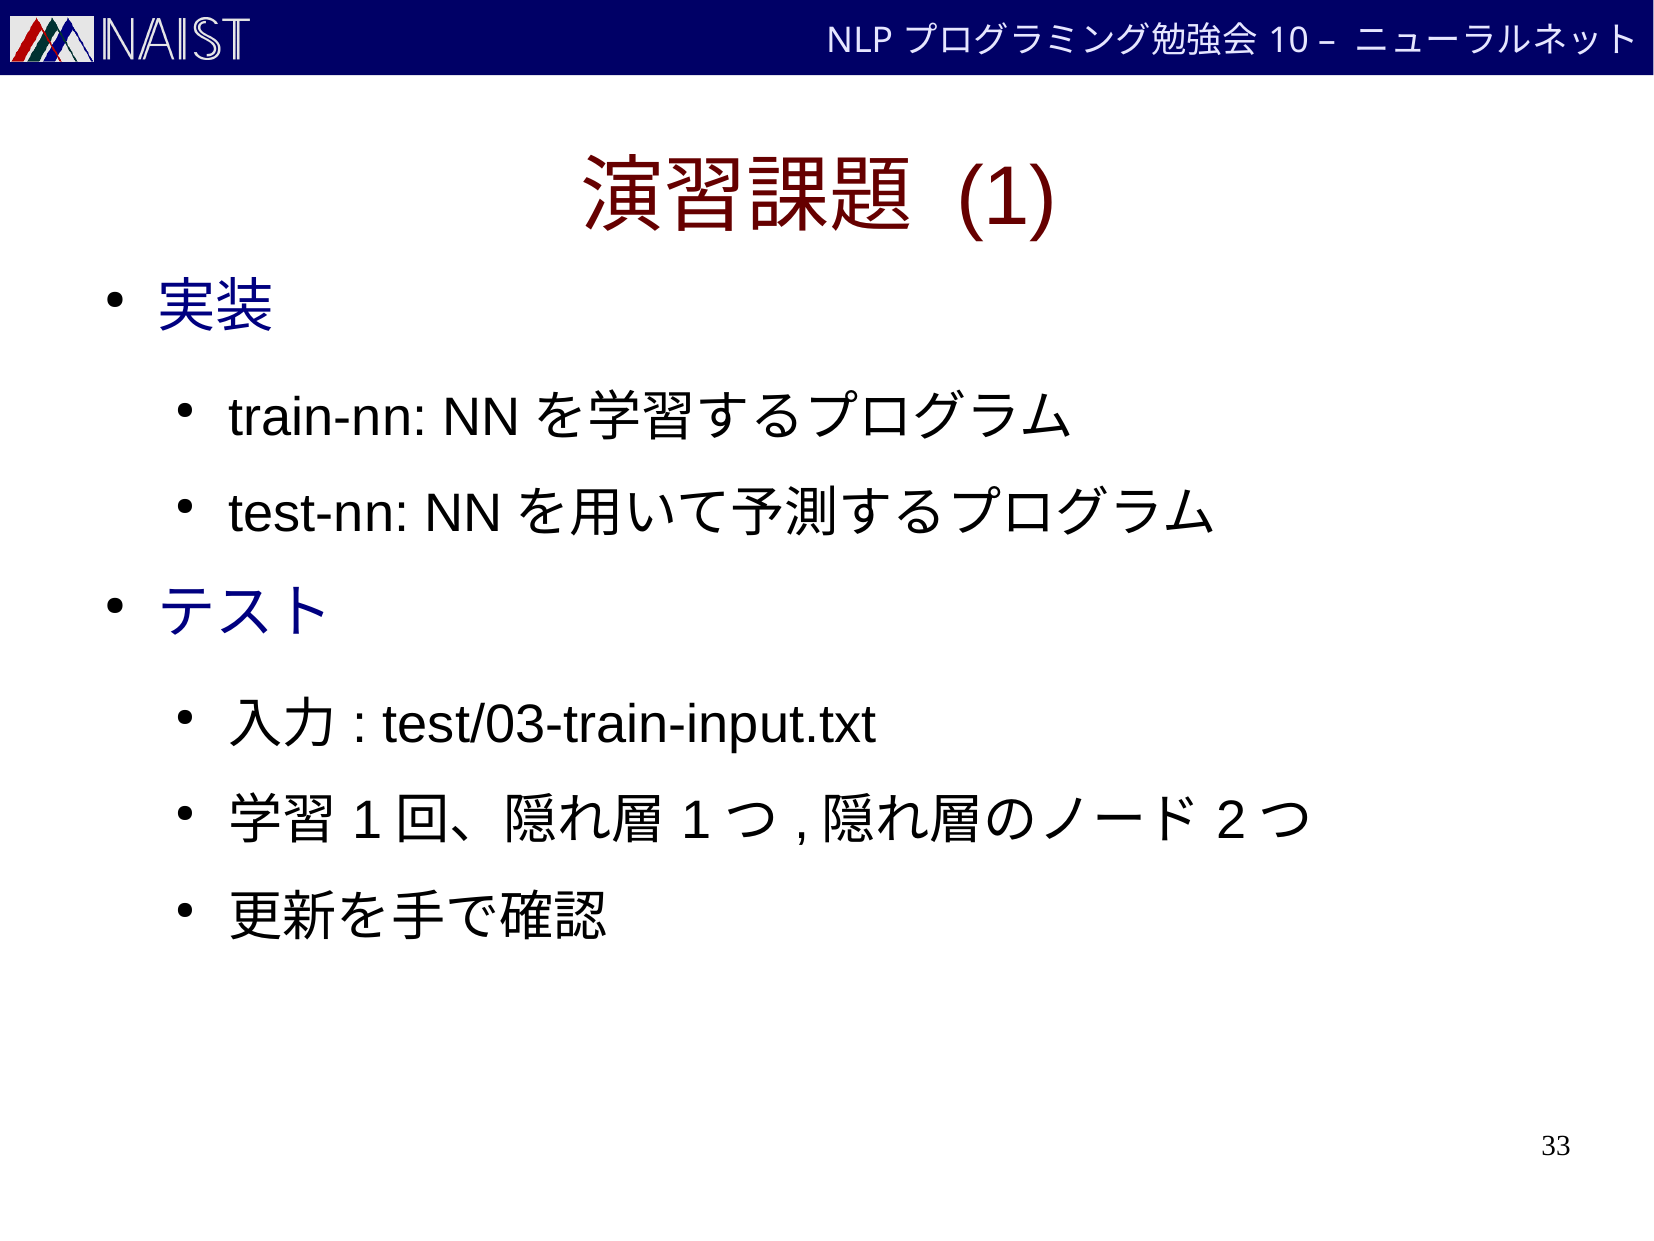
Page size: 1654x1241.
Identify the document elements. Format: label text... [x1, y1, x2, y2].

title 演習課題 (1) [75, 92, 1564, 285]
picture [102, 17, 251, 60]
picture [10, 16, 94, 62]
list 実装 train-nn: NNを学習するプログラム test-nn: NNを用いて予測するプログラム テスト 入力: test/03-train-input.txt 学習1回、隠れ層1つ,隠れ層のノード2つ 更新を手で確認 [86, 258, 1576, 1078]
